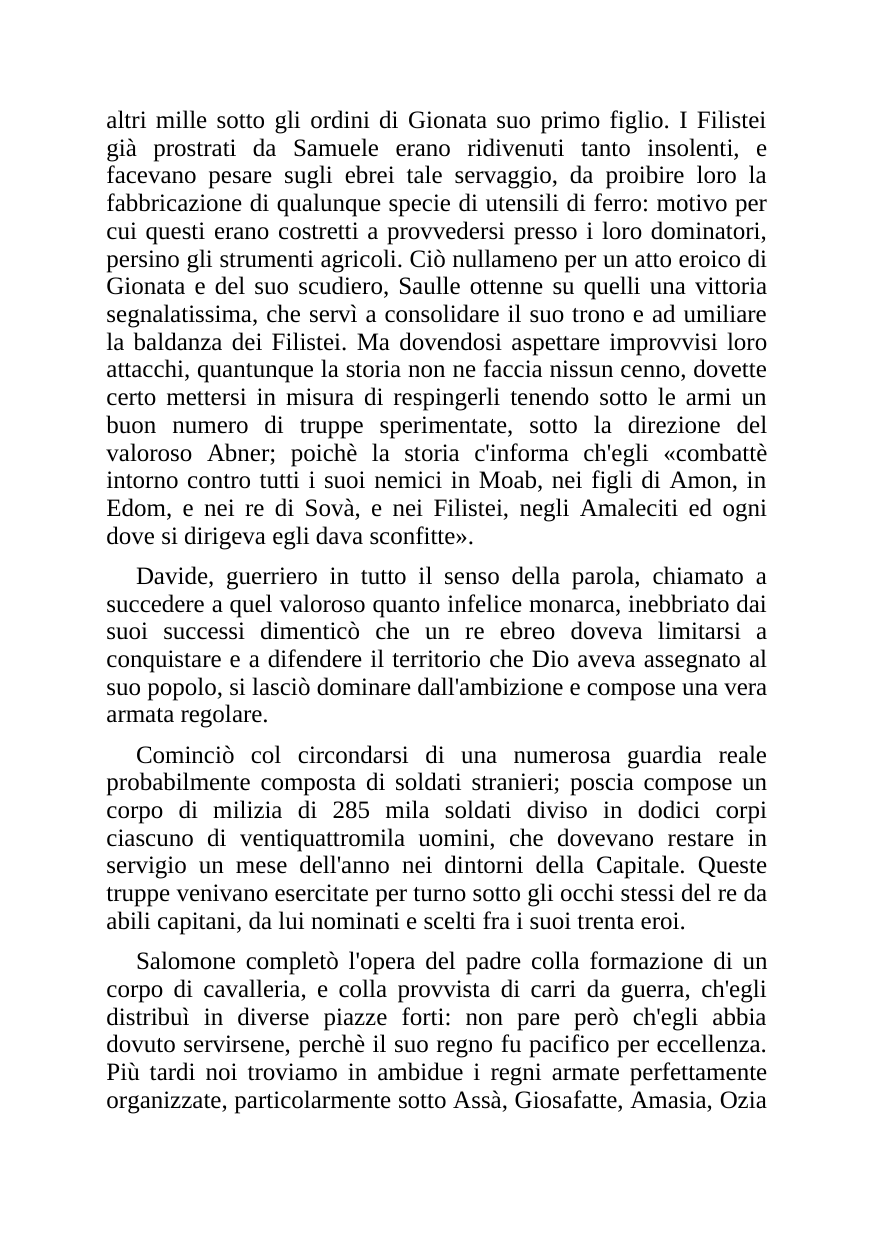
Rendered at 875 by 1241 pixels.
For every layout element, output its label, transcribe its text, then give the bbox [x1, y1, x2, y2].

text altri mille sotto gli ordini di Gionata suo primo figlio. I Filistei già prostrati da Samuele erano ridivenuti tanto insolenti, e facevano pesare sugli ebrei tale servaggio, da proibire loro la fabbricazione di qualunque specie di utensili di ferro: motivo per cui questi erano costretti a provvedersi presso i loro dominatori, persino gli strumenti agricoli. Ciò nullameno per un atto eroico di Gionata e del suo scudiero, Saulle ottenne su quelli una vittoria segnalatissima, che servì a consolidare il suo trono e ad umiliare la baldanza dei Filistei. Ma dovendosi aspettare improvvisi loro attacchi, quantunque la storia non ne faccia nissun cenno, dovette certo mettersi in misura di respingerli tenendo sotto le armi un buon numero di truppe sperimentate, sotto la direzione del valoroso Abner; poichè la storia c'informa ch'egli «combattè intorno contro tutti i suoi nemici in Moab, nei figli di Amon, in Edom, e nei re di Sovà, e nei Filistei, negli Amaleciti ed ogni dove si dirigeva egli dava sconfitte». [106, 106, 768, 549]
text Davide, guerriero in tutto il senso della parola, chiamato a succedere a quel valoroso quanto infelice monarca, inebbriato dai suoi successi dimenticò che un re ebreo doveva limitarsi a conquistare e a difendere il territorio che Dio aveva assegnato al suo popolo, si lasciò dominare dall'ambizione e compose una vera armata regolare. [106, 562, 768, 728]
text Salomone completò l'opera del padre colla formazione di un corpo di cavalleria, e colla provvista di carri da guerra, ch'egli distribuì in diverse piazze forti: non pare però ch'egli abbia dovuto servirsene, perchè il suo regno fu pacifico per eccellenza. Più tardi noi troviamo in ambidue i regni armate perfettamente organizzate, particolarmente sotto Assà, Giosafatte, Amasia, Ozia [106, 947, 768, 1113]
text Cominciò col circondarsi di una numerosa guardia reale probabilmente composta di soldati stranieri; poscia compose un corpo di milizia di 285 mila soldati diviso in dodici corpi ciascuno di ventiquattromila uomini, che dovevano restare in servigio un mese dell'anno nei dintorni della Capitale. Queste truppe venivano esercitate per turno sotto gli occhi stessi del re da abili capitani, da lui nominati e scelti fra i suoi trenta eroi. [106, 741, 768, 935]
